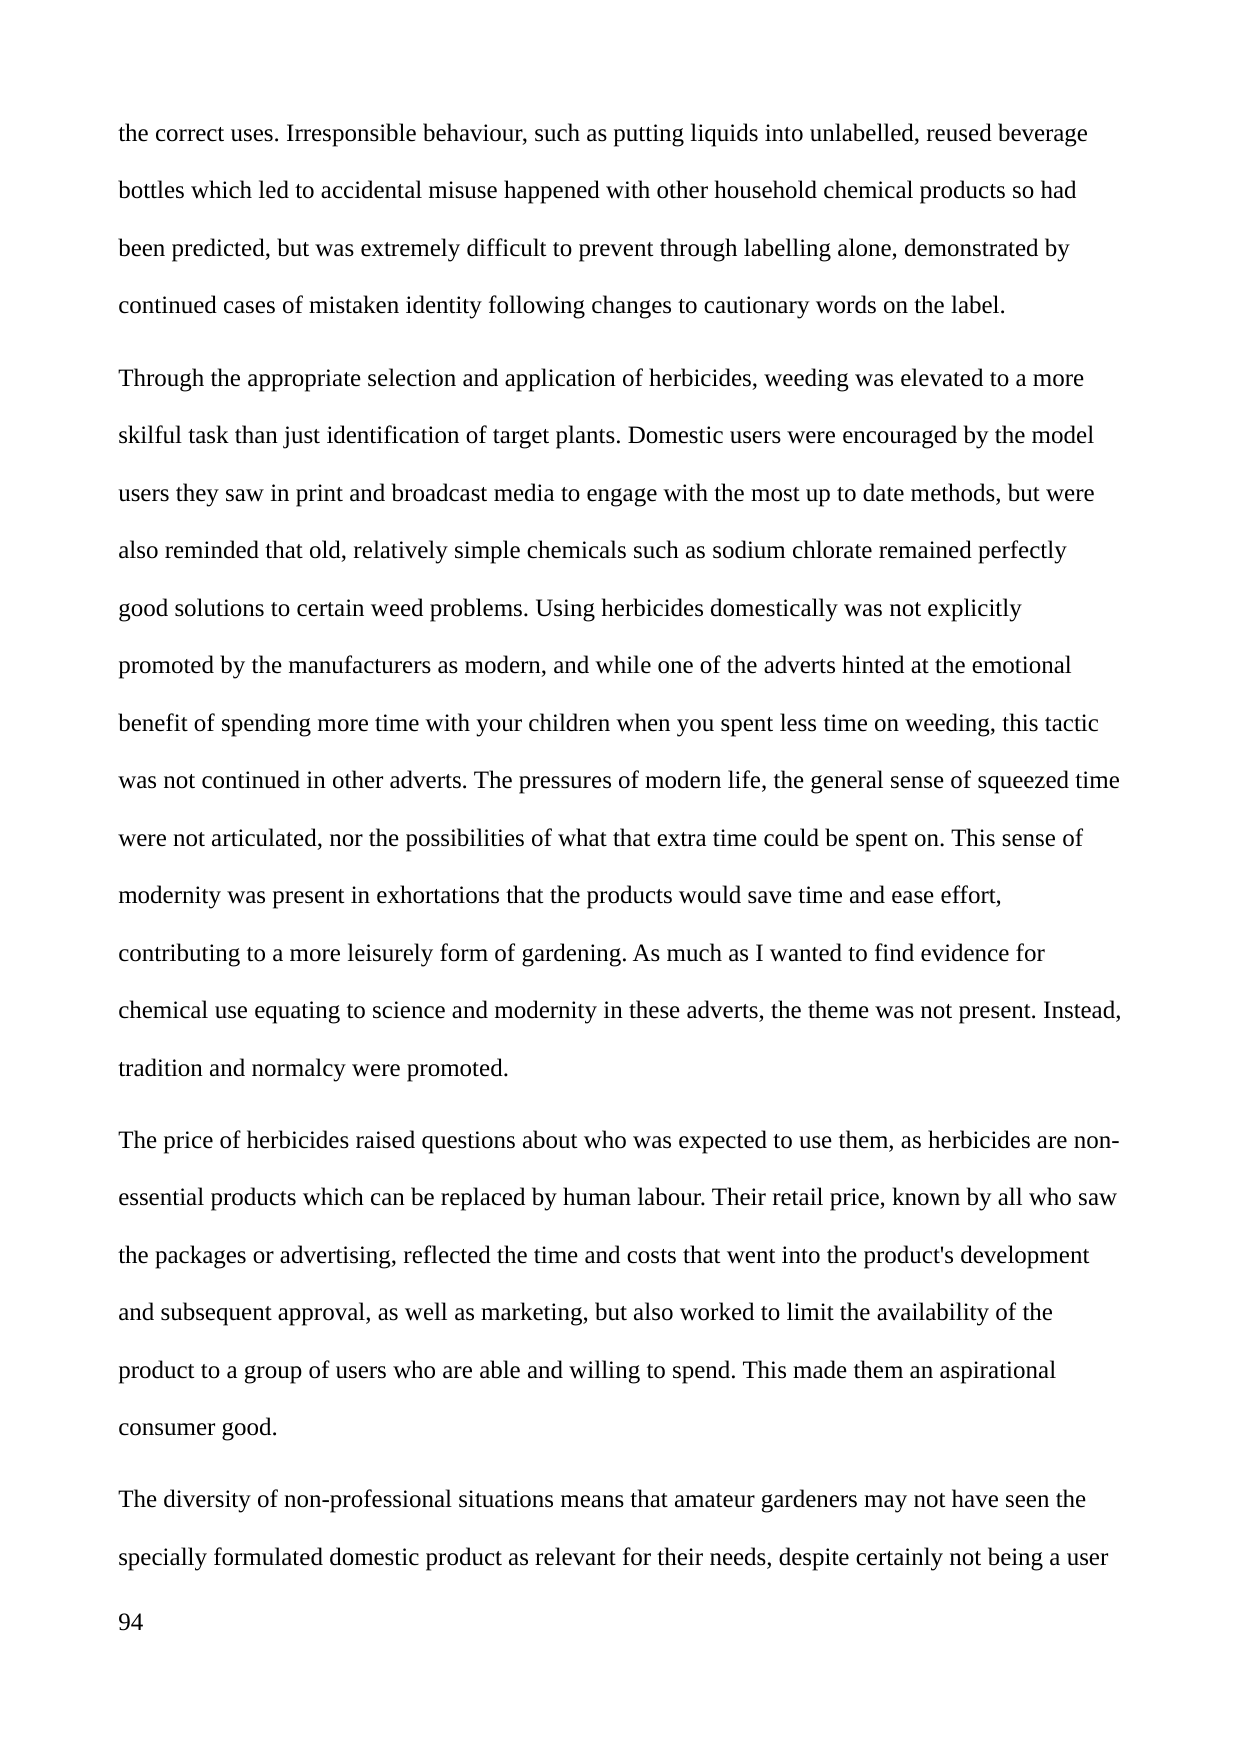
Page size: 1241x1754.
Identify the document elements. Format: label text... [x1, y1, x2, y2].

text The price of herbicides raised questions about who was expected to use them, as herbicides are non-essential products which can be replaced by human labour. Their retail price, known by all who saw the packages or advertising, reflected the time and costs that went into the product's development and subsequent approval, as well as marketing, but also worked to limit the availability of the product to a group of users who are able and willing to spend. This made them an aspirational consumer good. [118, 1125, 1122, 1441]
text The diversity of non-professional situations means that amateur gardeners may not have seen the specially formulated domestic product as relevant for their needs, despite certainly not being a user [118, 1484, 1122, 1571]
text Through the appropriate selection and application of herbicides, weeding was elevated to a more skilful task than just identification of target plants. Domestic users were encouraged by the model users they saw in print and broadcast media to engage with the most up to date methods, but were also reminded that old, relatively simple chemicals such as sodium chlorate remained perfectly good solutions to certain weed problems. Using herbicides domestically was not explicitly promoted by the manufacturers as modern, and while one of the adverts hinted at the emotional benefit of spending more time with your children when you spent less time on weeding, this tactic was not continued in other adverts. The pressures of modern life, the general sense of squeezed time were not articulated, nor the possibilities of what that extra time could be spent on. This sense of modernity was present in exhortations that the products would save time and ease effort, contributing to a more leisurely form of gardening. As much as I wanted to find evidence for chemical use equating to science and modernity in these adverts, the theme was not present. Instead, tradition and normalcy were promoted. [118, 363, 1122, 1081]
text the correct uses. Irresponsible behaviour, such as putting liquids into unlabelled, reused beverage bottles which led to accidental misuse happened with other household chemical products so had been predicted, but was extremely difficult to prevent through labelling alone, demonstrated by continued cases of mistaken identity following changes to cautionary words on the label. [118, 118, 1122, 319]
